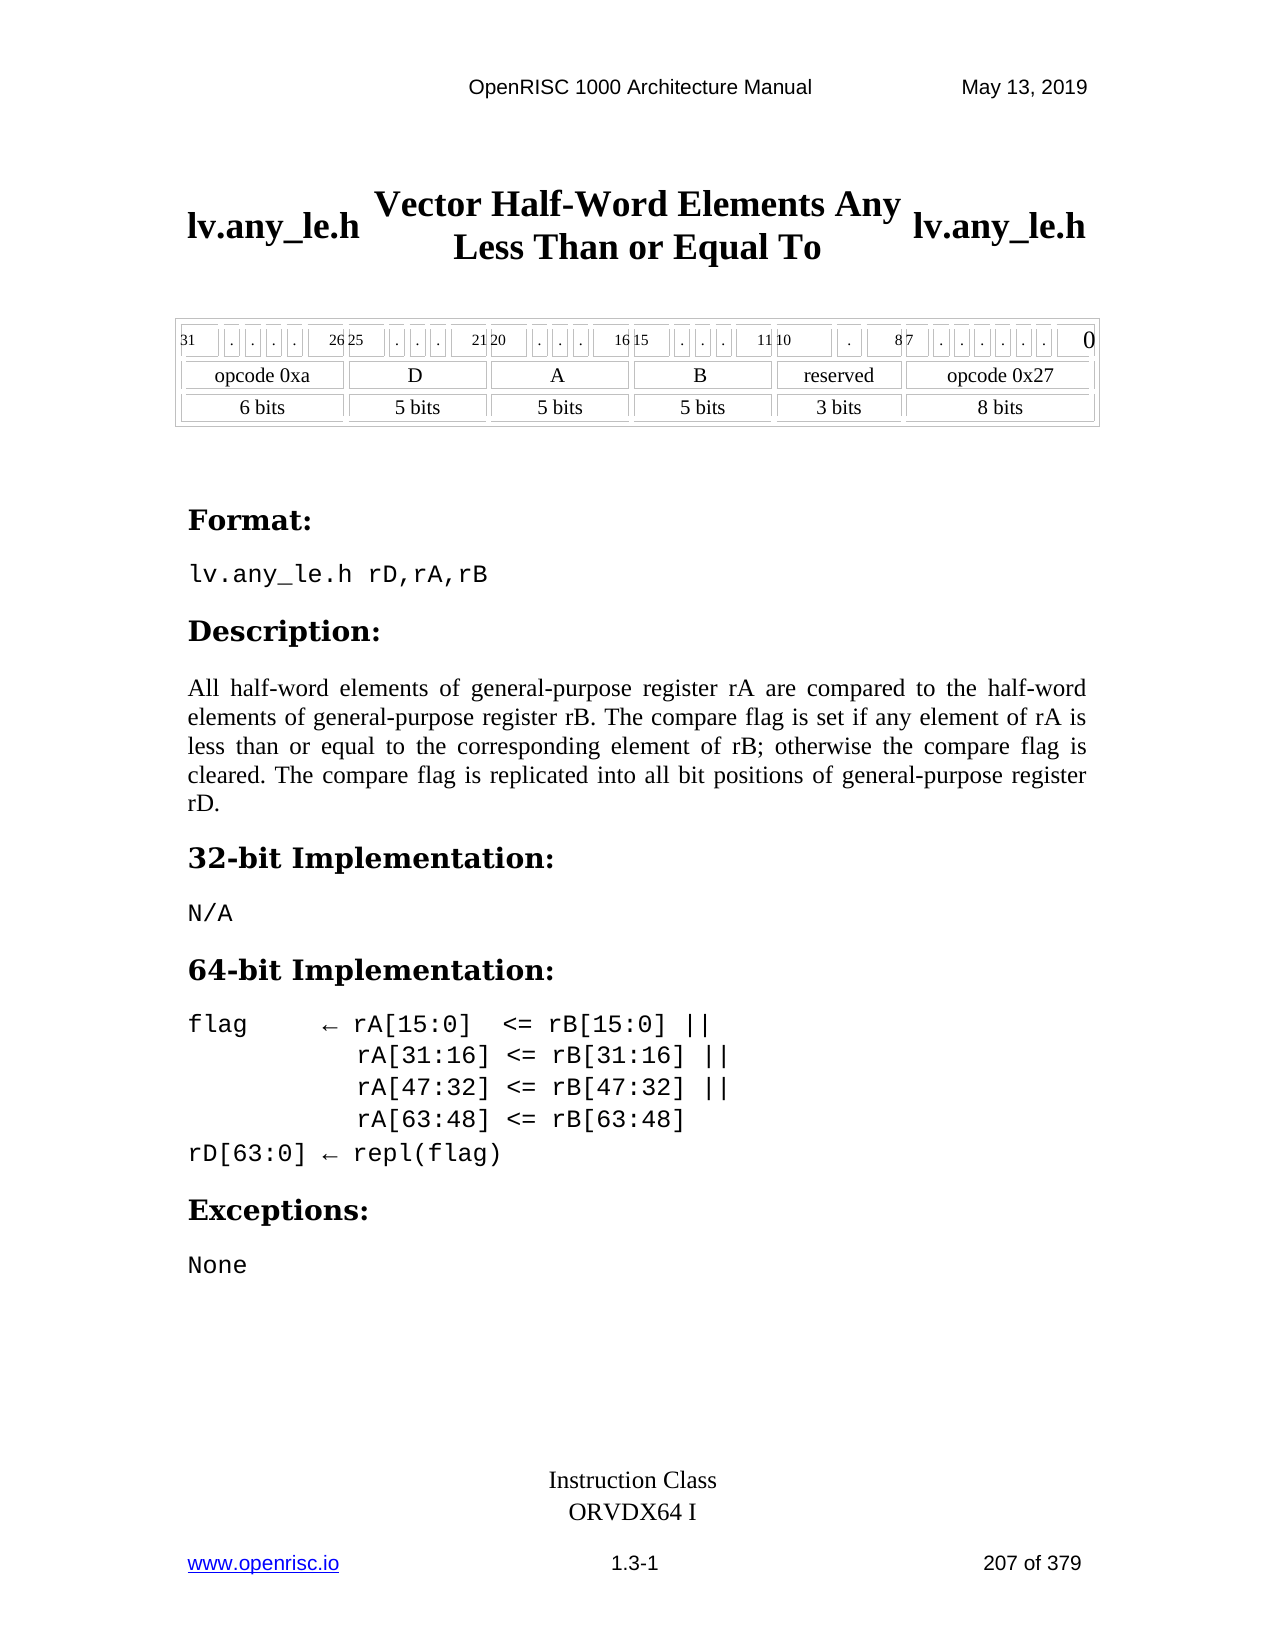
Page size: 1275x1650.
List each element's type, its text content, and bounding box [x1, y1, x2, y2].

text Format: [187, 504, 1087, 537]
text 64-bit Implementation: [187, 953, 1087, 987]
text Description: [187, 615, 1087, 648]
text N/A [187, 900, 1087, 928]
text None [187, 1252, 1087, 1281]
text lv.any_le.h rD,rA,rB [187, 562, 1087, 590]
text Exceptions: [187, 1194, 1087, 1227]
text flag ← rA[15:0] <= rB[15:0] || rA[31:16] <= rB[31:16] || rA[47:32] <= rB[47:32] || rA[63:48] <= rB[63:48] rD[63:0] ← repl(flag) [187, 1012, 1087, 1169]
text All half-word elements of general-purpose register rA are compared to the half-word elements of general-purpose register rB. The compare flag is set if any element of rA is less than or equal to the corresponding element of rB; otherwise the compare flag is cleared. The compare flag is replicated into all bit positions of general-purpose register rD. [187, 673, 1087, 817]
text 32-bit Implementation: [187, 842, 1087, 875]
